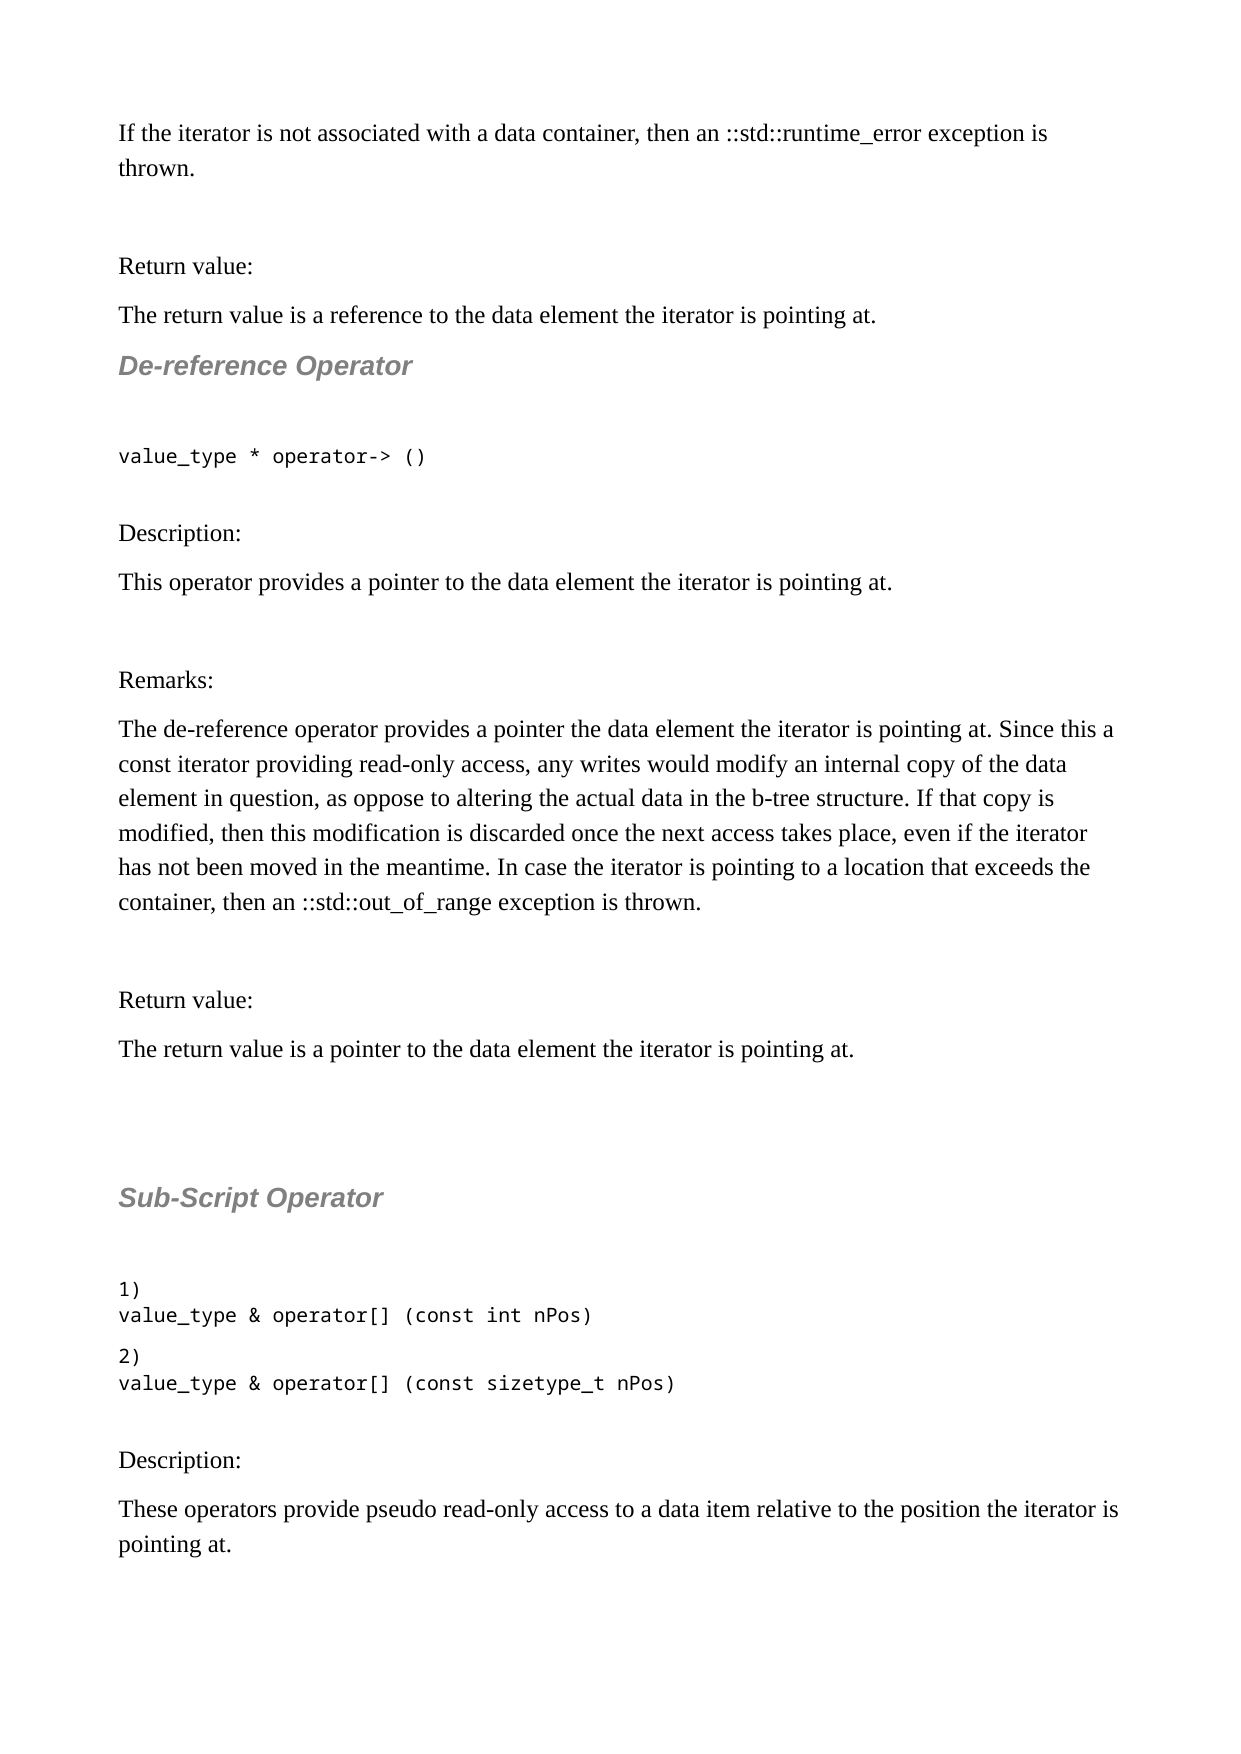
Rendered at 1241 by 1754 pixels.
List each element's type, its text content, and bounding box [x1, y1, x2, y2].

subtitle Sub-Script Operator [118, 1181, 1122, 1213]
text value_type & operator[] (const int nPos) [118, 1302, 1122, 1329]
text The return value is a reference to the data element the iterator is pointing at. [118, 300, 1122, 328]
text This operator provides a pointer to the data element the iterator is pointing at. [118, 567, 1122, 596]
text value_type & operator[] (const sizetype_t nPos) [118, 1369, 1122, 1396]
text The de-reference operator provides a pointer the data element the iterator is pointing at. Since this a const iterator providing read-only access, any writes would modify an internal copy of the data element in question, as oppose to altering the actual data in the b-tree structure. If that copy is modified, then this modification is discarded once the next access takes place, even if the iterator has not been moved in the meantime. In case the iterator is pointing to a location that exceeds the container, then an ::std::out_of_range exception is thrown. [118, 714, 1122, 916]
text Return value: [118, 985, 1122, 1014]
text These operators provide pseudo read-only access to a data item relative to the position the iterator is pointing at. [118, 1494, 1122, 1557]
text 2) [118, 1342, 1122, 1369]
text If the iterator is not associated with a data container, then an ::std::runtime_error exception is thrown. [118, 118, 1122, 181]
text Remarks: [118, 666, 1122, 694]
subtitle De-reference Operator [118, 349, 1122, 381]
text Description: [118, 1445, 1122, 1474]
text 1) [118, 1275, 1122, 1302]
text Description: [118, 518, 1122, 547]
text The return value is a pointer to the data element the iterator is pointing at. [118, 1034, 1122, 1063]
text Return value: [118, 251, 1122, 279]
text value_type * operator-> () [118, 442, 1122, 469]
